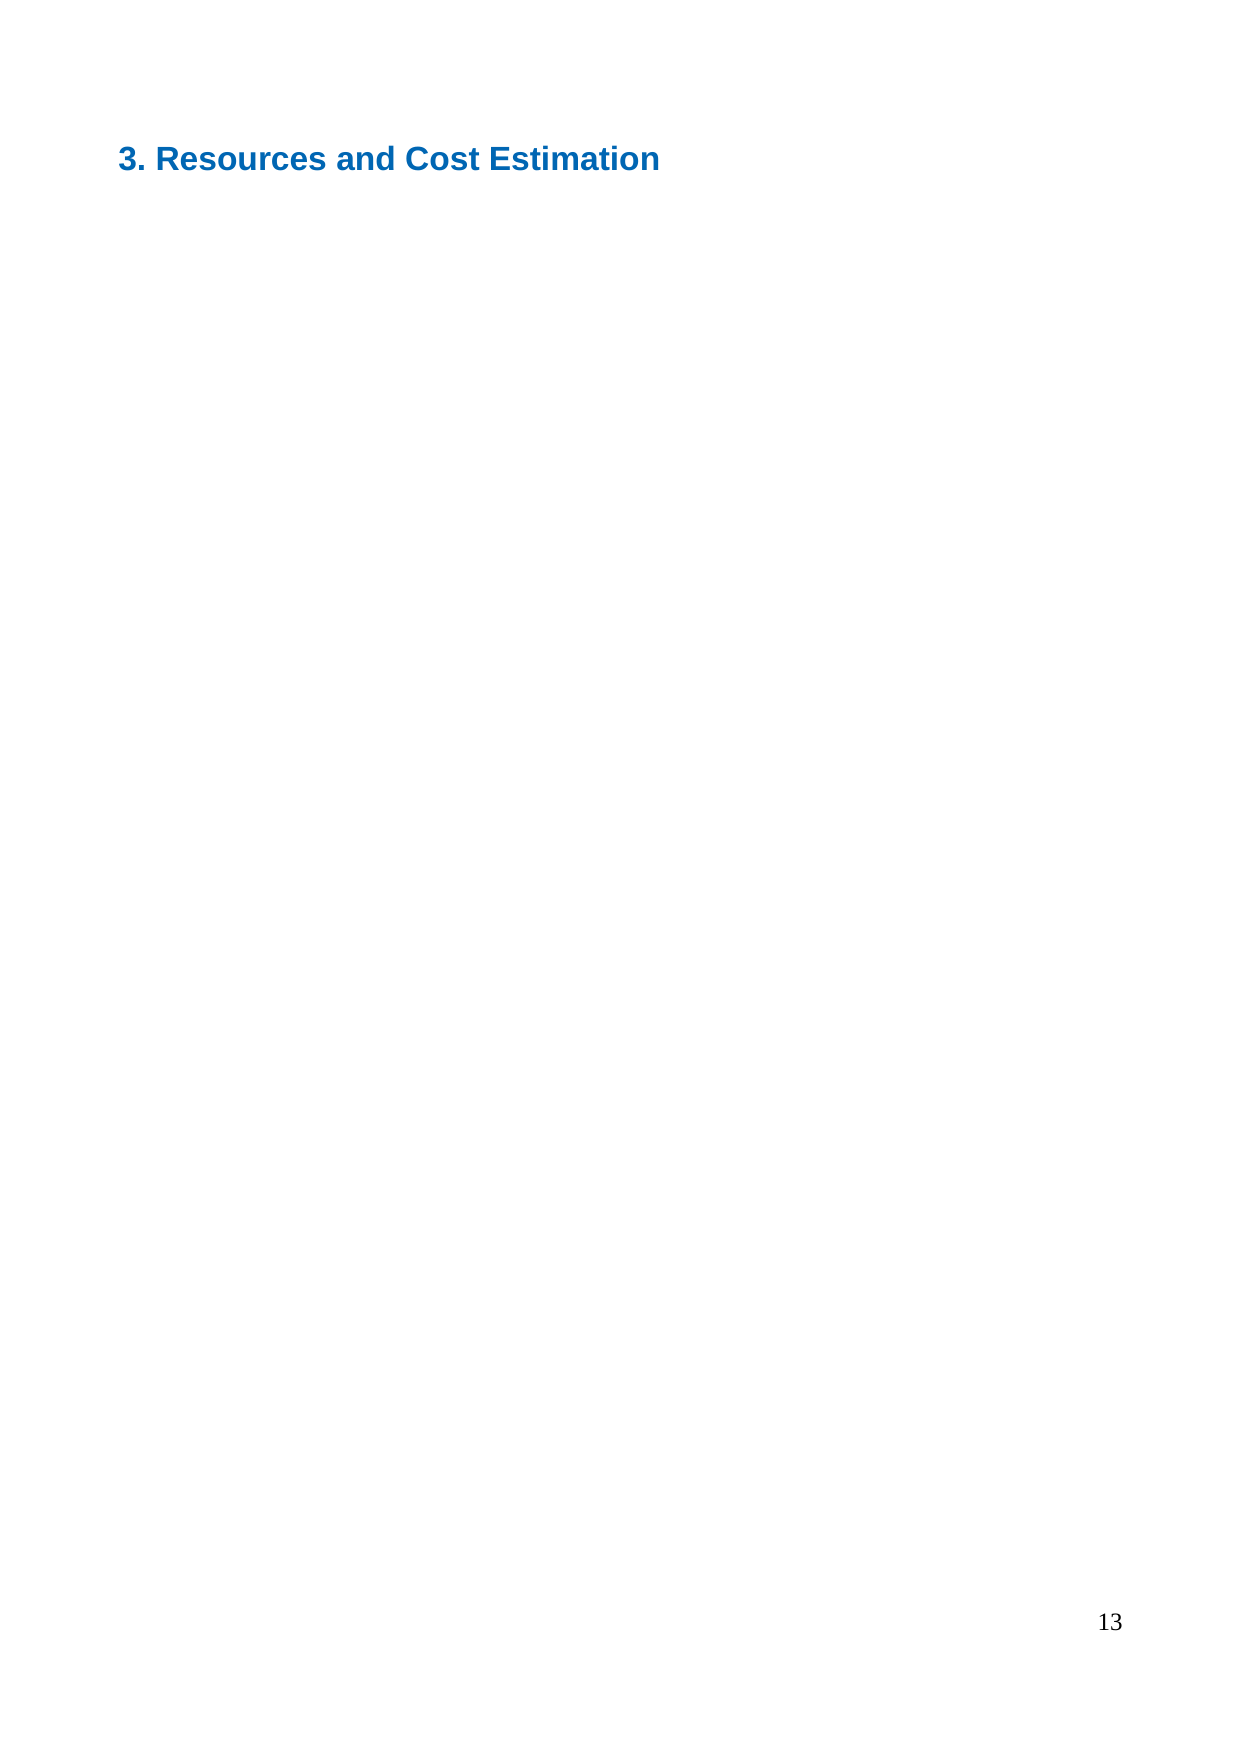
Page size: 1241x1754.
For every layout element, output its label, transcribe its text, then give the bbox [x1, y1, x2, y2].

subtitle 3. Resources and Cost Estimation [118, 139, 1122, 178]
